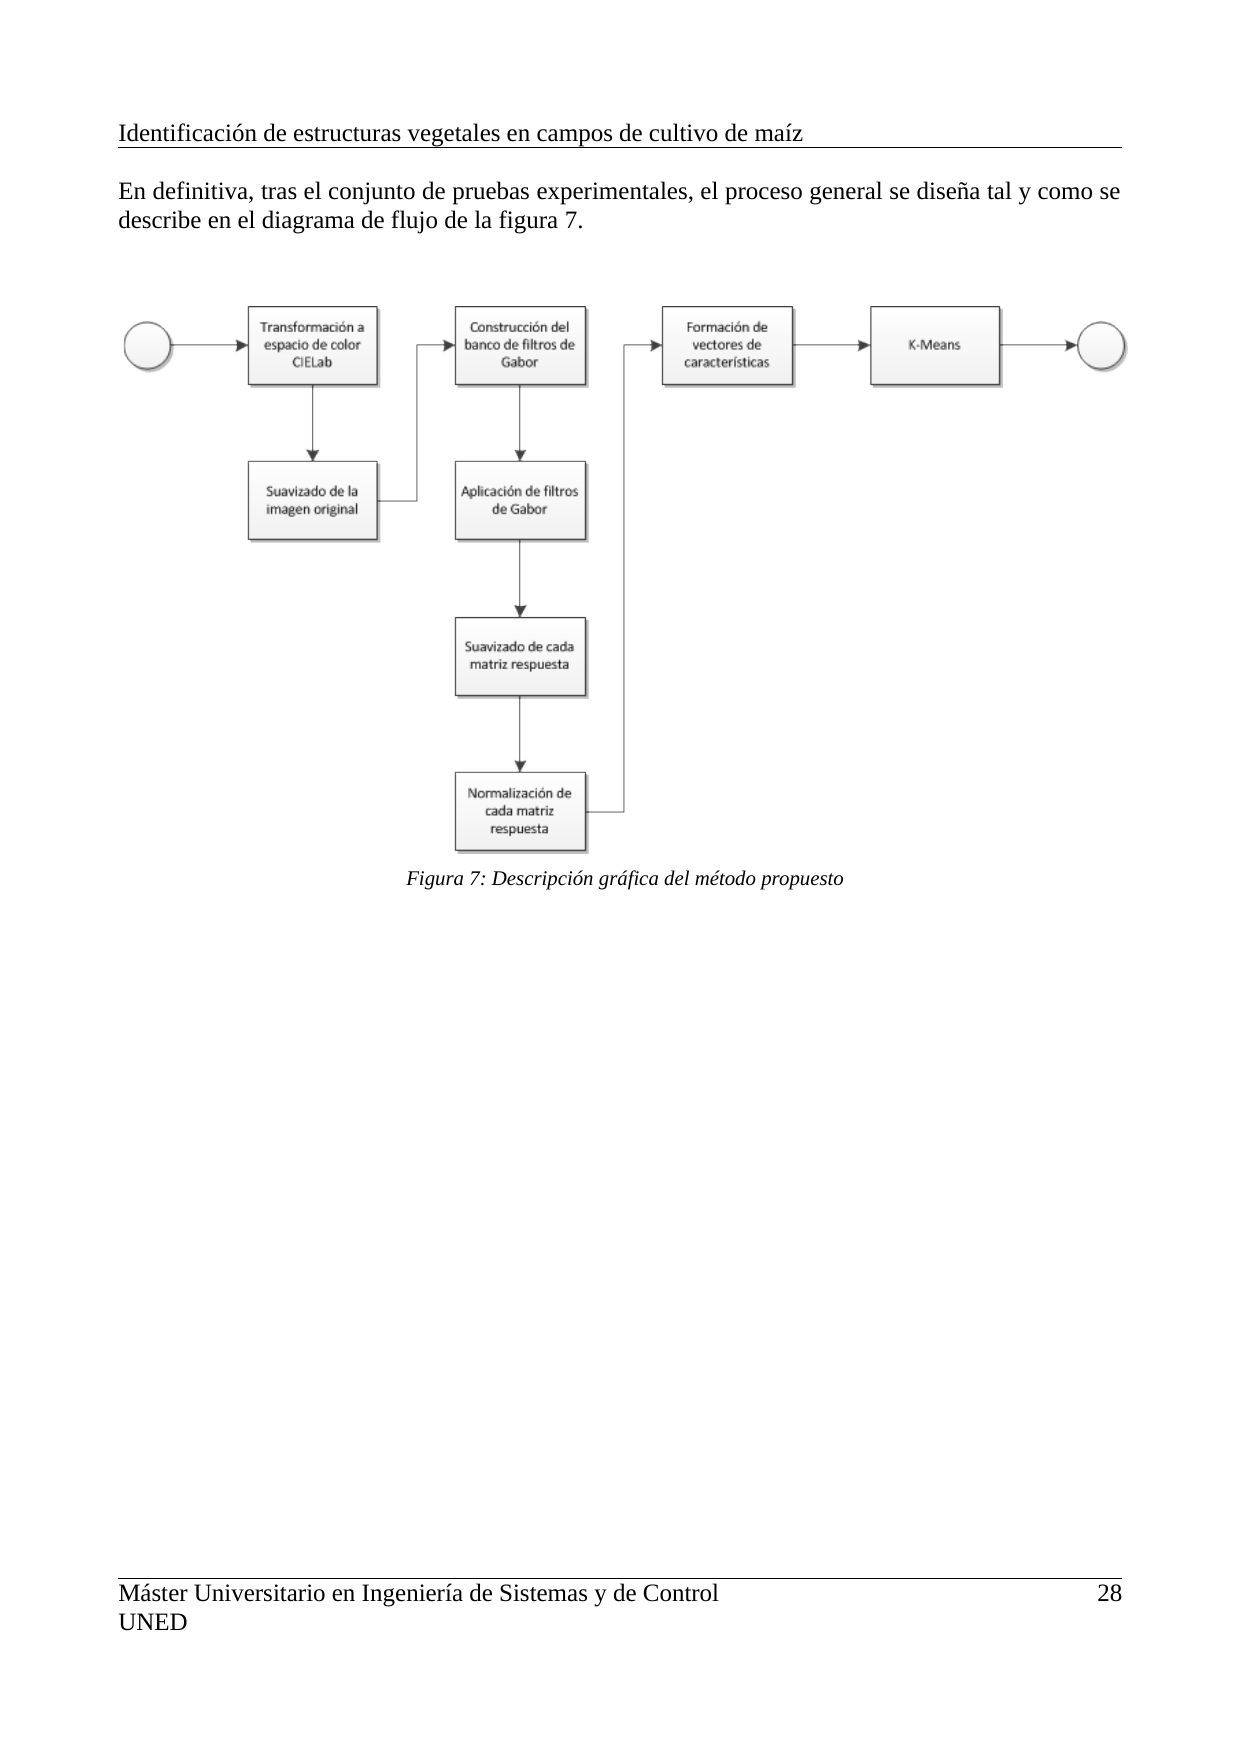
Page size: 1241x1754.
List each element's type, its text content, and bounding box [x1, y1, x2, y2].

text Figura 7: Descripción gráfica del método propuesto [124, 854, 1128, 890]
text En definitiva, tras el conjunto de pruebas experimentales, el proceso general se diseña tal y como se describe en el diagrama de flujo de la figura 7. [118, 176, 1122, 234]
picture [123, 306, 1128, 854]
